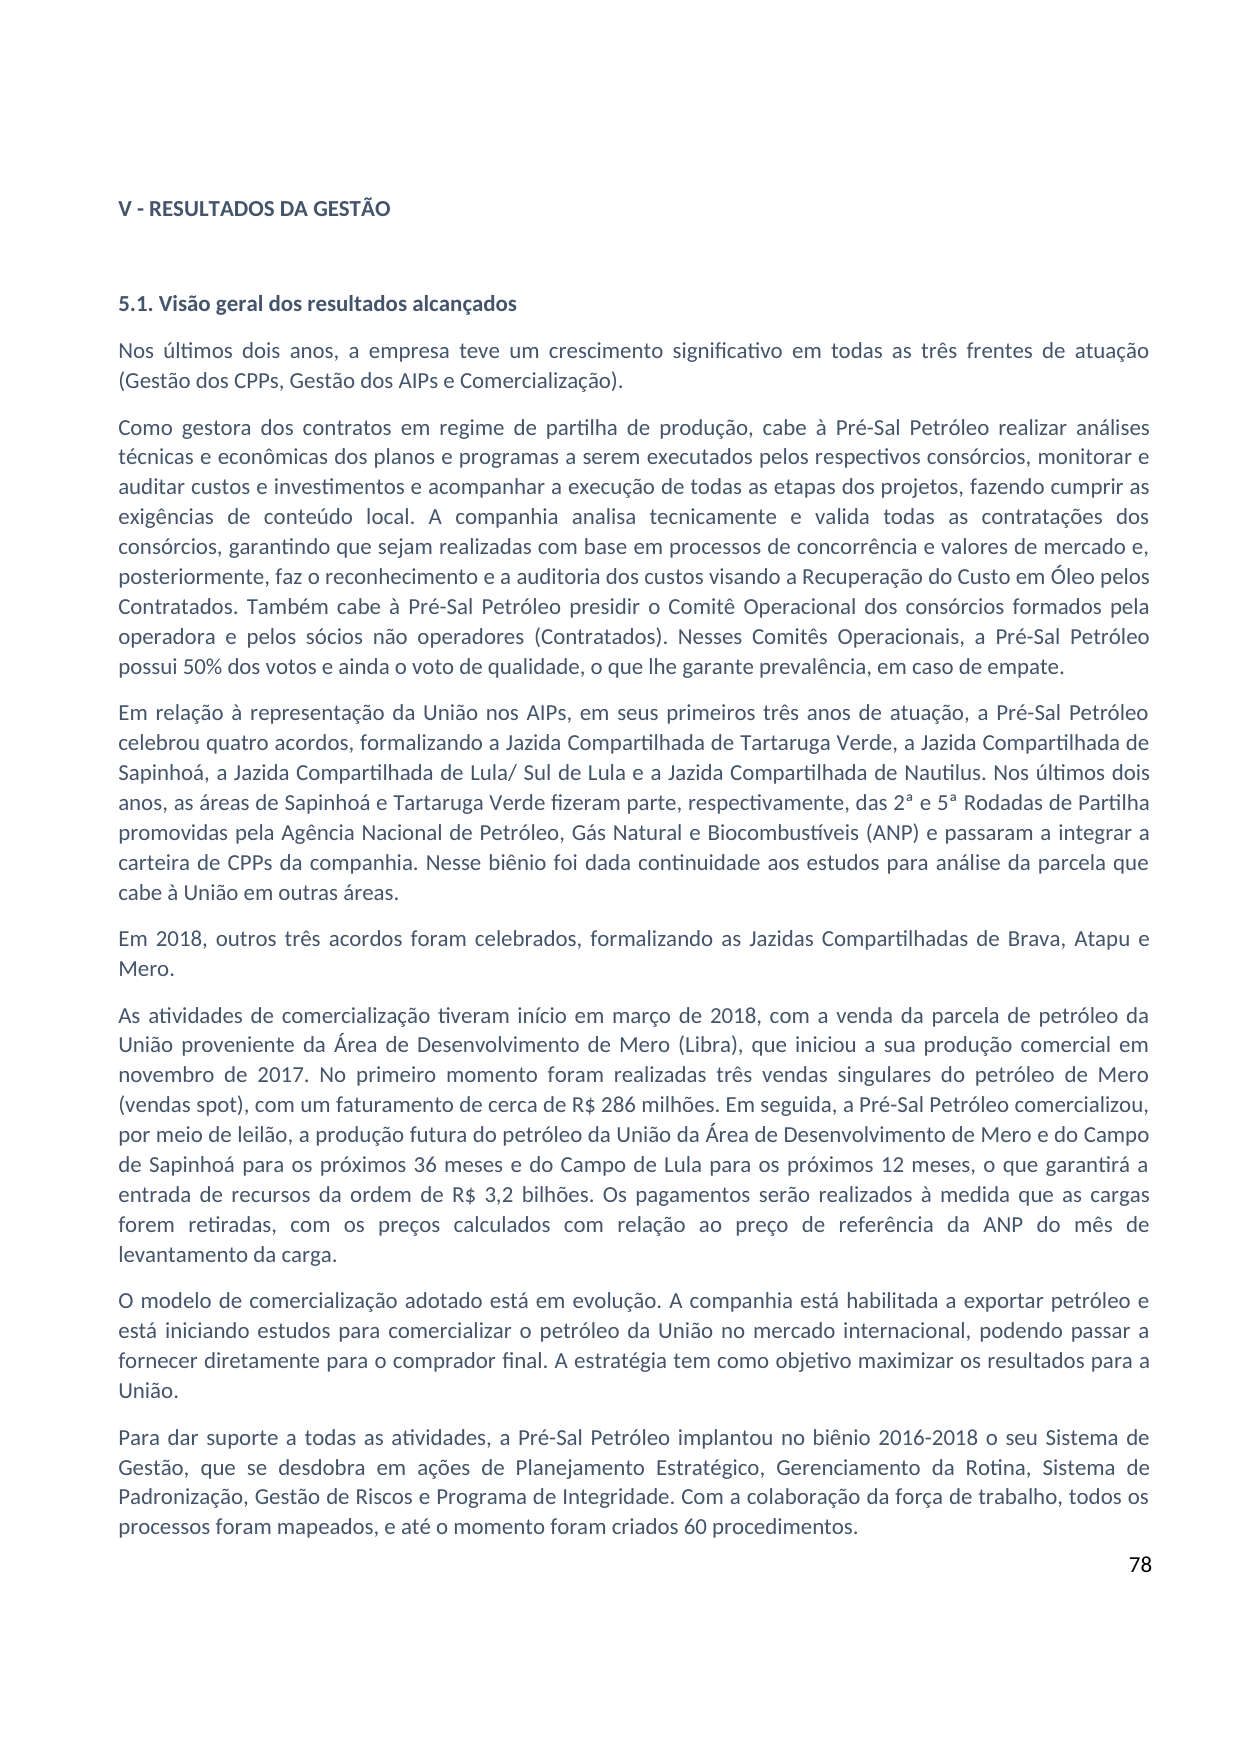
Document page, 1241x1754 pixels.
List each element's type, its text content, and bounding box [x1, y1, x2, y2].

text Em relação à representação da União nos AIPs, em seus primeiros três anos de atuação, a Pré-Sal Petróleo celebrou quatro acordos, formalizando a Jazida Compartilhada de Tartaruga Verde, a Jazida Compartilhada de Sapinhoá, a Jazida Compartilhada de Lula/ Sul de Lula e a Jazida Compartilhada de Nautilus. Nos últimos dois anos, as áreas de Sapinhoá e Tartaruga Verde fizeram parte, respectivamente, das 2ª e 5ª Rodadas de Partilha promovidas pela Agência Nacional de Petróleo, Gás Natural e Biocombustíveis (ANP) e passaram a integrar a carteira de CPPs da companhia. Nesse biênio foi dada continuidade aos estudos para análise da parcela que cabe à União em outras áreas. [118, 698, 1152, 906]
text 5.1. Visão geral dos resultados alcançados [118, 289, 1152, 318]
text Nos últimos dois anos, a empresa teve um crescimento significativo em todas as três frentes de atuação (Gestão dos CPPs, Gestão dos AIPs e Comercialização). [118, 336, 1152, 394]
text Em 2018, outros três acordos foram celebrados, formalizando as Jazidas Compartilhadas de Brava, Atapu e Mero. [118, 924, 1152, 982]
text As atividades de comercialização tiveram início em março de 2018, com a venda da parcela de petróleo da União proveniente da Área de Desenvolvimento de Mero (Libra), que iniciou a sua produção comercial em novembro de 2017. No primeiro momento foram realizadas três vendas singulares do petróleo de Mero (vendas spot), com um faturamento de cerca de R$ 286 milhões. Em seguida, a Pré-Sal Petróleo comercializou, por meio de leilão, a produção futura do petróleo da União da Área de Desenvolvimento de Mero e do Campo de Sapinhoá para os próximos 36 meses e do Campo de Lula para os próximos 12 meses, o que garantirá a entrada de recursos da ordem de R$ 3,2 bilhões. Os pagamentos serão realizados à medida que as cargas forem retiradas, com os preços calculados com relação ao preço de referência da ANP do mês de levantamento da carga. [118, 1001, 1152, 1268]
list V - RESULTADOS DA GESTÃO [118, 194, 1152, 222]
text Para dar suporte a todas as atividades, a Pré-Sal Petróleo implantou no biênio 2016-2018 o seu Sistema de Gestão, que se desdobra em ações de Planejamento Estratégico, Gerenciamento da Rotina, Sistema de Padronização, Gestão de Riscos e Programa de Integridade. Com a colaboração da força de trabalho, todos os processos foram mapeados, e até o momento foram criados 60 procedimentos. [118, 1423, 1152, 1540]
text Como gestora dos contratos em regime de partilha de produção, cabe à Pré-Sal Petróleo realizar análises técnicas e econômicas dos planos e programas a serem executados pelos respectivos consórcios, monitorar e auditar custos e investimentos e acompanhar a execução de todas as etapas dos projetos, fazendo cumprir as exigências de conteúdo local. A companhia analisa tecnicamente e valida todas as contratações dos consórcios, garantindo que sejam realizadas com base em processos de concorrência e valores de mercado e, posteriormente, faz o reconhecimento e a auditoria dos custos visando a Recuperação do Custo em Óleo pelos Contratados. Também cabe à Pré-Sal Petróleo presidir o Comitê Operacional dos consórcios formados pela operadora e pelos sócios não operadores (Contratados). Nesses Comitês Operacionais, a Pré-Sal Petróleo possui 50% dos votos e ainda o voto de qualidade, o que lhe garante prevalência, em caso de empate. [118, 413, 1152, 680]
text O modelo de comercialização adotado está em evolução. A companhia está habilitada a exportar petróleo e está iniciando estudos para comercializar o petróleo da União no mercado internacional, podendo passar a fornecer diretamente para o comprador final. A estratégia tem como objetivo maximizar os resultados para a União. [118, 1286, 1152, 1404]
